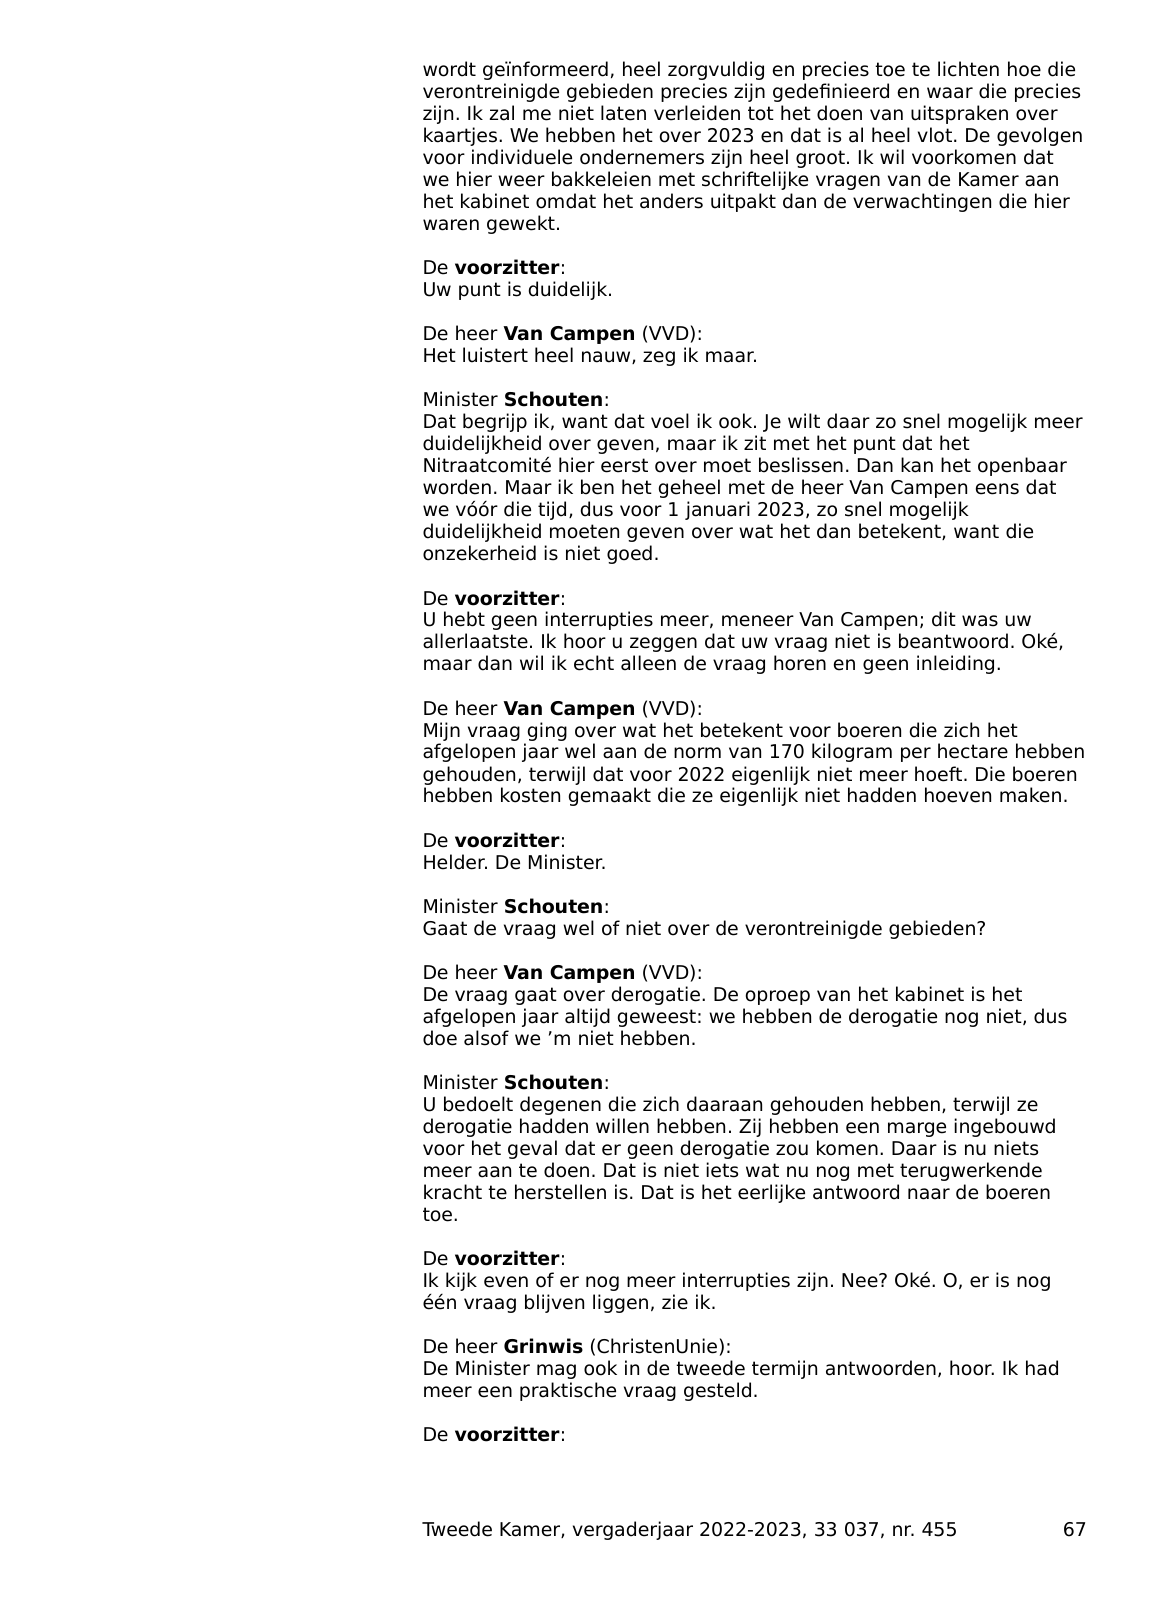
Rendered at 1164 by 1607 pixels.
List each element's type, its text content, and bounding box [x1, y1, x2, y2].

text Mijn vraag ging over wat het betekent voor boeren die zich het afgelopen jaar wel aan de norm van 170 kilogram per hectare hebben gehouden, terwijl dat voor 2022 eigenlijk niet meer hoeft. Die boeren hebben kosten gemaakt die ze eigenlijk niet hadden hoeven maken. [422, 719, 1087, 807]
text De heer Van Campen (VVD): [422, 962, 1087, 984]
text Minister Schouten: [422, 1072, 1087, 1094]
text De voorzitter: [422, 1424, 1087, 1446]
text De heer Van Campen (VVD): [422, 697, 1087, 719]
text De voorzitter: [422, 1248, 1087, 1270]
text Dat begrijp ik, want dat voel ik ook. Je wilt daar zo snel mogelijk meer duidelijkheid over geven, maar ik zit met het punt dat het Nitraatcomité hier eerst over moet beslissen. Dan kan het openbaar worden. Maar ik ben het geheel met de heer Van Campen eens dat we vóór die tijd, dus voor 1 januari 2023, zo snel mogelijk duidelijkheid moeten geven over wat het dan betekent, want die onzekerheid is niet goed. [422, 411, 1087, 565]
text De voorzitter: [422, 829, 1087, 852]
text Uw punt is duidelijk. [422, 279, 1087, 301]
text U bedoelt degenen die zich daaraan gehouden hebben, terwijl ze derogatie hadden willen hebben. Zij hebben een marge ingebouwd voor het geval dat er geen derogatie zou komen. Daar is nu niets meer aan te doen. Dat is niet iets wat nu nog met terugwerkende kracht te herstellen is. Dat is het eerlijke antwoord naar de boeren toe. [422, 1094, 1087, 1226]
text Ik kijk even of er nog meer interrupties zijn. Nee? Oké. O, er is nog één vraag blijven liggen, zie ik. [422, 1270, 1087, 1314]
text De voorzitter: [422, 587, 1087, 609]
text Gaat de vraag wel of niet over de verontreinigde gebieden? [422, 918, 1087, 940]
text Het luistert heel nauw, zeg ik maar. [422, 345, 1087, 367]
text Minister Schouten: [422, 389, 1087, 411]
text U hebt geen interrupties meer, meneer Van Campen; dit was uw allerlaatste. Ik hoor u zeggen dat uw vraag niet is beantwoord. Oké, maar dan wil ik echt alleen de vraag horen en geen inleiding. [422, 609, 1087, 675]
text Minister Schouten: [422, 896, 1087, 918]
text De Minister mag ook in de tweede termijn antwoorden, hoor. Ik had meer een praktische vraag gesteld. [422, 1358, 1087, 1402]
text wordt geïnformeerd, heel zorgvuldig en precies toe te lichten hoe die verontreinigde gebieden precies zijn gedefinieerd en waar die precies zijn. Ik zal me niet laten verleiden tot het doen van uitspraken over kaartjes. We hebben het over 2023 en dat is al heel vlot. De gevolgen voor individuele ondernemers zijn heel groot. Ik wil voorkomen dat we hier weer bakkeleien met schriftelijke vragen van de Kamer aan het kabinet omdat het anders uitpakt dan de verwachtingen die hier waren gewekt. [422, 59, 1087, 235]
text De voorzitter: [422, 257, 1087, 279]
text De vraag gaat over derogatie. De oproep van het kabinet is het afgelopen jaar altijd geweest: we hebben de derogatie nog niet, dus doe alsof we ’m niet hebben. [422, 984, 1087, 1050]
text De heer Grinwis (ChristenUnie): [422, 1336, 1087, 1358]
text Helder. De Minister. [422, 852, 1087, 873]
text De heer Van Campen (VVD): [422, 323, 1087, 345]
